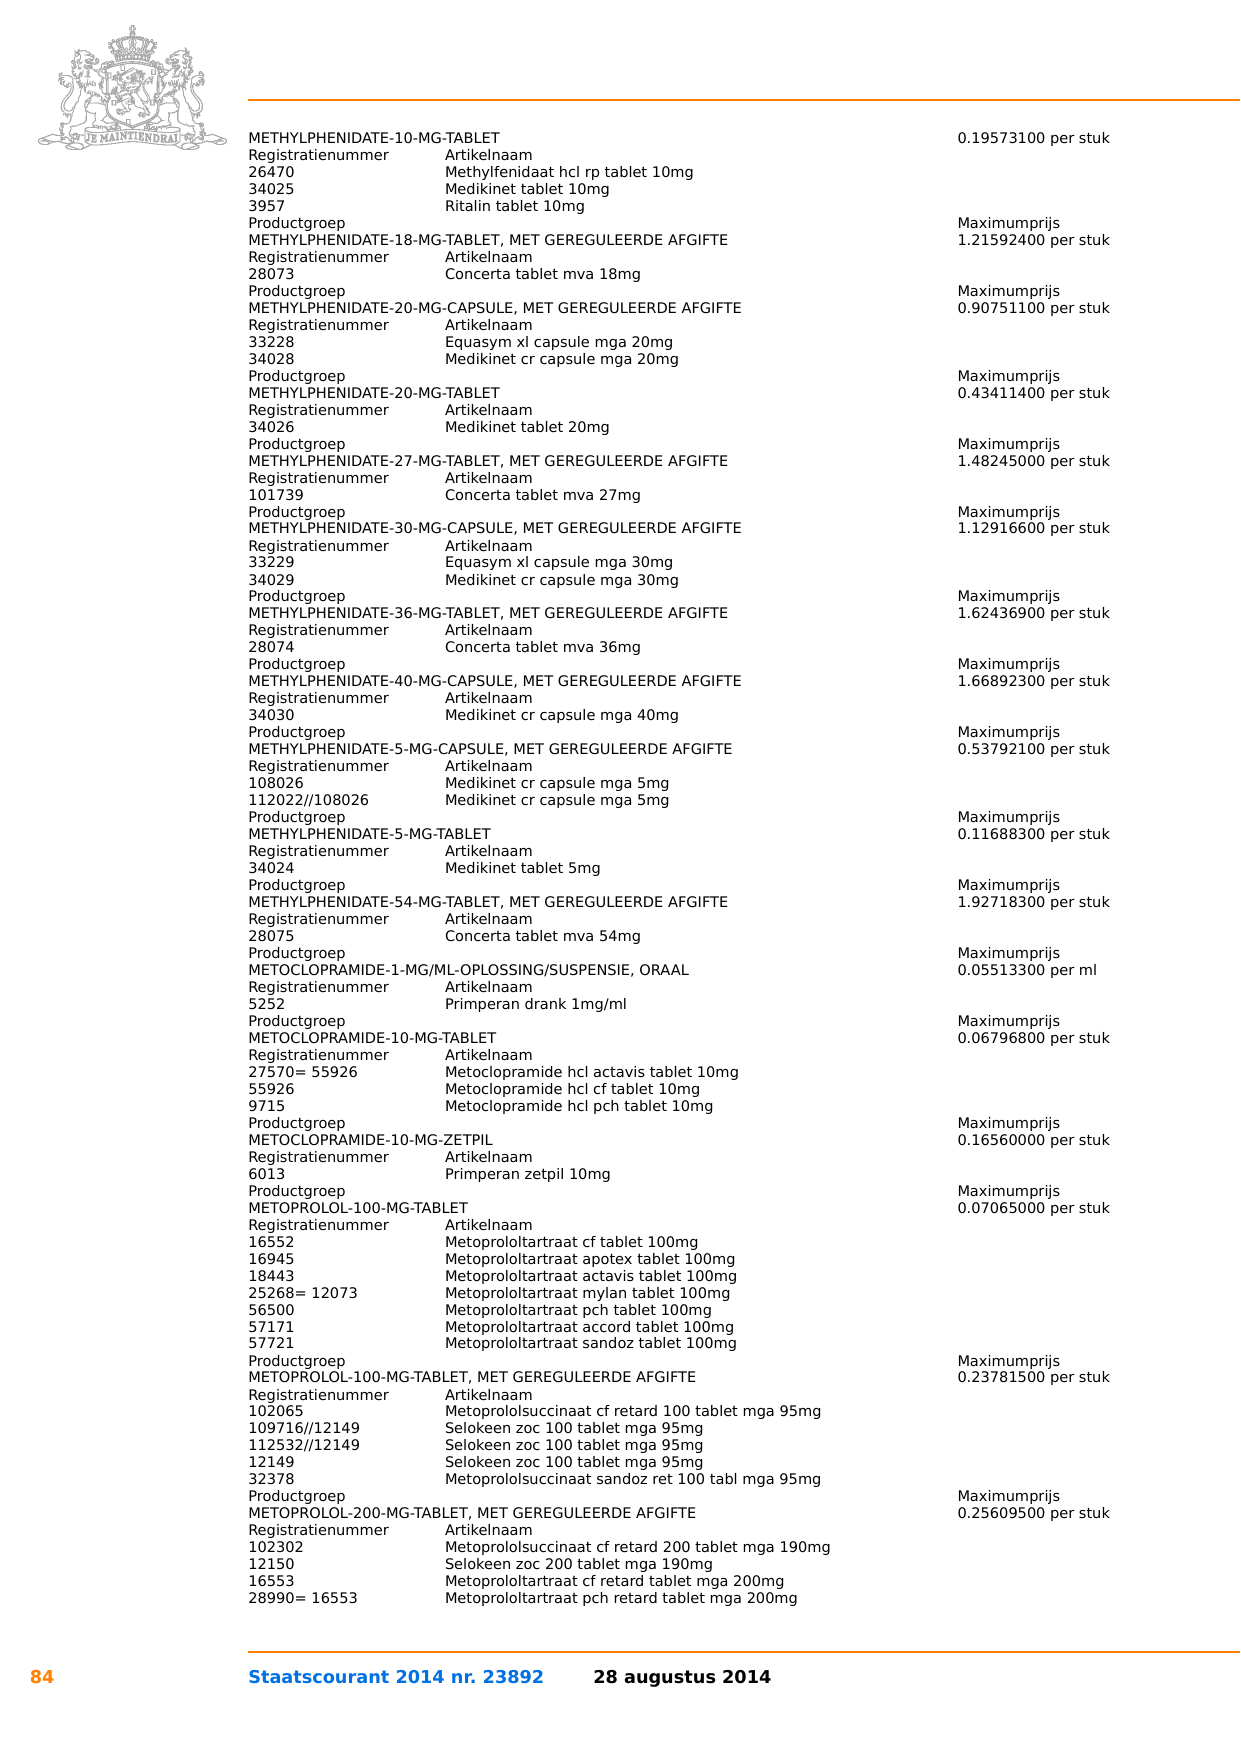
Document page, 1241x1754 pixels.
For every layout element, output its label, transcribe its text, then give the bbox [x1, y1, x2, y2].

table_cell Registratienummer [248, 1386, 439, 1403]
table_cell Artikelnaam [439, 147, 951, 164]
table_cell Methylfenidaat hcl rp tablet 10mg [439, 164, 951, 181]
table_cell [439, 504, 951, 520]
table_cell Metoprololsuccinaat cf retard 100 tablet mga 95mg [439, 1403, 951, 1420]
table_cell Maximumprijs [951, 215, 1163, 232]
table_cell [951, 334, 1163, 351]
table_cell 16553 [248, 1573, 439, 1590]
table_cell 112022//108026 [248, 792, 439, 809]
table_cell 109716//12149 [248, 1420, 439, 1437]
table_cell Productgroep [248, 215, 439, 232]
table_cell Medikinet cr capsule mga 40mg [439, 707, 951, 724]
table_cell Registratienummer [248, 538, 439, 554]
table_cell Artikelnaam [439, 1386, 951, 1403]
table_cell Artikelnaam [439, 402, 951, 418]
table_cell Registratienummer [248, 911, 439, 928]
table_cell [951, 1149, 1163, 1166]
table_cell Registratienummer [248, 1217, 439, 1233]
table_cell Concerta tablet mva 36mg [439, 639, 951, 656]
table_cell 0.07065000 per stuk [951, 1200, 1163, 1217]
table_cell Maximumprijs [951, 1353, 1163, 1369]
table_cell [439, 588, 951, 605]
table_cell [439, 1115, 951, 1132]
table_cell Artikelnaam [439, 249, 951, 266]
table_cell 57721 [248, 1335, 439, 1352]
table_cell Artikelnaam [439, 1217, 951, 1233]
table_cell [951, 402, 1163, 418]
table_cell Maximumprijs [951, 809, 1163, 826]
table_cell [951, 1335, 1163, 1352]
table_cell 1.66892300 per stuk [951, 673, 1163, 690]
table_cell Medikinet cr capsule mga 20mg [439, 351, 951, 368]
table_cell Artikelnaam [439, 979, 951, 996]
table_cell Artikelnaam [439, 622, 951, 639]
table_cell 12149 [248, 1454, 439, 1471]
table_cell Maximumprijs [951, 724, 1163, 741]
table_cell Artikelnaam [439, 690, 951, 707]
table_cell Registratienummer [248, 147, 439, 164]
table_cell [951, 843, 1163, 860]
table_cell Registratienummer [248, 1047, 439, 1064]
table_cell 34030 [248, 707, 439, 724]
table_cell Artikelnaam [439, 317, 951, 334]
table_cell 28075 [248, 928, 439, 945]
table_cell Registratienummer [248, 622, 439, 639]
table_cell 28074 [248, 639, 439, 656]
table_cell METHYLPHENIDATE-20-MG-CAPSULE, MET GEREGULEERDE AFGIFTE [248, 300, 951, 317]
table_cell METHYLPHENIDATE-40-MG-CAPSULE, MET GEREGULEERDE AFGIFTE [248, 673, 951, 690]
table_cell METOCLOPRAMIDE-1-MG/ML-OPLOSSING/SUSPENSIE, ORAAL [248, 962, 951, 979]
table_cell Productgroep [248, 368, 439, 384]
table_cell Maximumprijs [951, 877, 1163, 894]
table_cell 0.53792100 per stuk [951, 741, 1163, 758]
table_cell Metoprololtartraat cf retard tablet mga 200mg [439, 1573, 951, 1590]
table_cell 108026 [248, 775, 439, 792]
table_cell [951, 775, 1163, 792]
table_cell [439, 1013, 951, 1030]
table_cell METHYLPHENIDATE-30-MG-CAPSULE, MET GEREGULEERDE AFGIFTE [248, 520, 951, 537]
table_cell [951, 690, 1163, 707]
table_cell Maximumprijs [951, 588, 1163, 605]
table_cell METHYLPHENIDATE-5-MG-CAPSULE, MET GEREGULEERDE AFGIFTE [248, 741, 951, 758]
table_cell [439, 1353, 951, 1369]
table_cell [439, 809, 951, 826]
table_cell METHYLPHENIDATE-20-MG-TABLET [248, 385, 951, 402]
table_cell Productgroep [248, 877, 439, 894]
table_cell [439, 1488, 951, 1505]
table_cell [951, 1539, 1163, 1556]
table_cell Metoprololtartraat mylan tablet 100mg [439, 1285, 951, 1301]
table_cell [439, 283, 951, 300]
table_cell [951, 1522, 1163, 1539]
table_cell 12150 [248, 1556, 439, 1573]
table_cell Metoclopramide hcl actavis tablet 10mg [439, 1064, 951, 1081]
table_cell 32378 [248, 1471, 439, 1488]
table_cell 1.48245000 per stuk [951, 453, 1163, 469]
table_cell Metoprololtartraat pch tablet 100mg [439, 1301, 951, 1318]
table_cell 57171 [248, 1319, 439, 1335]
table_cell 25268= 12073 [248, 1285, 439, 1301]
table_cell [439, 945, 951, 962]
table_cell [951, 1420, 1163, 1437]
table_cell Productgroep [248, 1013, 439, 1030]
table_cell Registratienummer [248, 1522, 439, 1539]
table_cell METOPROLOL-100-MG-TABLET [248, 1200, 951, 1217]
table_cell Productgroep [248, 724, 439, 741]
table_cell [439, 877, 951, 894]
table_cell Equasym xl capsule mga 20mg [439, 334, 951, 351]
table_cell [951, 1098, 1163, 1115]
table_cell Registratienummer [248, 402, 439, 418]
table_cell [951, 928, 1163, 945]
table_cell Medikinet tablet 20mg [439, 419, 951, 436]
table_cell METHYLPHENIDATE-5-MG-TABLET [248, 826, 951, 843]
table_cell 101739 [248, 486, 439, 503]
table_cell 0.25609500 per stuk [951, 1505, 1163, 1522]
table_cell 34029 [248, 571, 439, 588]
table_cell 0.16560000 per stuk [951, 1132, 1163, 1149]
table_cell Registratienummer [248, 758, 439, 775]
table_cell [439, 436, 951, 452]
table_cell 33228 [248, 334, 439, 351]
table_cell Metoprololsuccinaat cf retard 200 tablet mga 190mg [439, 1539, 951, 1556]
table_cell Productgroep [248, 436, 439, 452]
table_cell [951, 1590, 1163, 1607]
table_cell [951, 792, 1163, 809]
table_cell Productgroep [248, 504, 439, 520]
table_cell [951, 538, 1163, 554]
table_cell 9715 [248, 1098, 439, 1115]
table_cell [951, 351, 1163, 368]
table_cell Primperan drank 1mg/ml [439, 996, 951, 1013]
table_cell Registratienummer [248, 317, 439, 334]
table_cell Ritalin tablet 10mg [439, 198, 951, 215]
table_cell Metoprololtartraat apotex tablet 100mg [439, 1251, 951, 1267]
table_cell Maximumprijs [951, 1115, 1163, 1132]
table_cell Productgroep [248, 283, 439, 300]
table_cell [951, 1251, 1163, 1267]
table_cell Metoclopramide hcl pch tablet 10mg [439, 1098, 951, 1115]
table_cell Metoprololtartraat sandoz tablet 100mg [439, 1335, 951, 1352]
table_cell 102065 [248, 1403, 439, 1420]
table_cell [951, 758, 1163, 775]
table_cell Maximumprijs [951, 1183, 1163, 1199]
table_cell [951, 198, 1163, 215]
table_cell [951, 979, 1163, 996]
table_cell 1.62436900 per stuk [951, 605, 1163, 622]
table_cell [951, 317, 1163, 334]
table_cell [951, 622, 1163, 639]
table_cell Medikinet tablet 5mg [439, 860, 951, 877]
table_cell [951, 1285, 1163, 1301]
table_cell Primperan zetpil 10mg [439, 1166, 951, 1183]
table_cell Metoprololtartraat actavis tablet 100mg [439, 1268, 951, 1284]
table_cell Registratienummer [248, 843, 439, 860]
table_cell Productgroep [248, 945, 439, 962]
table_cell [951, 470, 1163, 486]
table_cell [951, 1081, 1163, 1098]
table_cell Selokeen zoc 200 tablet mga 190mg [439, 1556, 951, 1573]
table_cell Concerta tablet mva 18mg [439, 266, 951, 283]
table_cell Maximumprijs [951, 436, 1163, 452]
table_cell [951, 1573, 1163, 1590]
table_cell Registratienummer [248, 979, 439, 996]
table_cell Productgroep [248, 1488, 439, 1505]
table_cell Medikinet cr capsule mga 5mg [439, 775, 951, 792]
table_cell Metoprololtartraat accord tablet 100mg [439, 1319, 951, 1335]
table_cell Artikelnaam [439, 470, 951, 486]
table_cell [951, 1386, 1163, 1403]
table_cell 0.05513300 per ml [951, 962, 1163, 979]
table_cell Equasym xl capsule mga 30mg [439, 554, 951, 571]
table_cell [951, 571, 1163, 588]
table_cell 28073 [248, 266, 439, 283]
table_cell Artikelnaam [439, 843, 951, 860]
table_cell Medikinet cr capsule mga 5mg [439, 792, 951, 809]
table_cell [951, 554, 1163, 571]
table_cell 33229 [248, 554, 439, 571]
table_cell Artikelnaam [439, 1522, 951, 1539]
table_cell 1.12916600 per stuk [951, 520, 1163, 537]
table_cell 0.43411400 per stuk [951, 385, 1163, 402]
table_cell [951, 860, 1163, 877]
table_cell [951, 249, 1163, 266]
table_cell [439, 215, 951, 232]
table_cell METHYLPHENIDATE-36-MG-TABLET, MET GEREGULEERDE AFGIFTE [248, 605, 951, 622]
table_cell Productgroep [248, 1183, 439, 1199]
table_cell METOPROLOL-100-MG-TABLET, MET GEREGULEERDE AFGIFTE [248, 1369, 951, 1386]
table_cell Productgroep [248, 588, 439, 605]
table_cell 26470 [248, 164, 439, 181]
table_cell Maximumprijs [951, 283, 1163, 300]
table_cell [951, 1064, 1163, 1081]
table_cell [951, 181, 1163, 198]
table_cell METHYLPHENIDATE-27-MG-TABLET, MET GEREGULEERDE AFGIFTE [248, 453, 951, 469]
table_cell [951, 1047, 1163, 1064]
table_cell 0.23781500 per stuk [951, 1369, 1163, 1386]
table_cell [951, 1268, 1163, 1284]
table_cell [951, 266, 1163, 283]
table_cell Metoprololtartraat cf tablet 100mg [439, 1234, 951, 1251]
table_cell [951, 486, 1163, 503]
table_cell [951, 1217, 1163, 1233]
table_cell [439, 724, 951, 741]
table_cell Artikelnaam [439, 911, 951, 928]
table_cell 16945 [248, 1251, 439, 1267]
table_cell [951, 164, 1163, 181]
table_cell [951, 1471, 1163, 1488]
table_cell [951, 1166, 1163, 1183]
table_cell Medikinet tablet 10mg [439, 181, 951, 198]
table_cell Selokeen zoc 100 tablet mga 95mg [439, 1420, 951, 1437]
table_cell 0.06796800 per stuk [951, 1030, 1163, 1047]
table_cell Concerta tablet mva 27mg [439, 486, 951, 503]
table_cell METOPROLOL-200-MG-TABLET, MET GEREGULEERDE AFGIFTE [248, 1505, 951, 1522]
table_cell METHYLPHENIDATE-18-MG-TABLET, MET GEREGULEERDE AFGIFTE [248, 232, 951, 249]
table_cell Registratienummer [248, 1149, 439, 1166]
table_cell [951, 1437, 1163, 1454]
table_cell Registratienummer [248, 690, 439, 707]
table_cell [951, 996, 1163, 1013]
table_cell 0.19573100 per stuk [951, 130, 1163, 147]
table_cell Artikelnaam [439, 1047, 951, 1064]
table_cell Medikinet cr capsule mga 30mg [439, 571, 951, 588]
table_cell Maximumprijs [951, 368, 1163, 384]
table_cell Metoprololtartraat pch retard tablet mga 200mg [439, 1590, 951, 1607]
table_cell [951, 1403, 1163, 1420]
table_cell Productgroep [248, 1353, 439, 1369]
picture [38, 25, 227, 150]
table_cell 102302 [248, 1539, 439, 1556]
table_cell [951, 1454, 1163, 1471]
table_cell 6013 [248, 1166, 439, 1183]
table_cell [951, 639, 1163, 656]
table_cell Maximumprijs [951, 945, 1163, 962]
table_cell [439, 656, 951, 673]
table_cell 28990= 16553 [248, 1590, 439, 1607]
table_cell 34028 [248, 351, 439, 368]
table_cell [951, 1319, 1163, 1335]
table_cell Productgroep [248, 656, 439, 673]
table_cell Metoprololsuccinaat sandoz ret 100 tabl mga 95mg [439, 1471, 951, 1488]
table_cell Selokeen zoc 100 tablet mga 95mg [439, 1437, 951, 1454]
table_cell Productgroep [248, 809, 439, 826]
table_cell 1.21592400 per stuk [951, 232, 1163, 249]
table_cell Maximumprijs [951, 504, 1163, 520]
table_cell [951, 1556, 1163, 1573]
table_cell 0.90751100 per stuk [951, 300, 1163, 317]
table_cell Artikelnaam [439, 1149, 951, 1166]
table_cell [439, 1183, 951, 1199]
table_cell 34025 [248, 181, 439, 198]
table_cell METHYLPHENIDATE-10-MG-TABLET [248, 130, 951, 147]
table_cell Maximumprijs [951, 656, 1163, 673]
table_cell 27570= 55926 [248, 1064, 439, 1081]
table_cell METOCLOPRAMIDE-10-MG-TABLET [248, 1030, 951, 1047]
table_cell Artikelnaam [439, 538, 951, 554]
table_cell Maximumprijs [951, 1013, 1163, 1030]
table_cell Artikelnaam [439, 758, 951, 775]
table_cell 16552 [248, 1234, 439, 1251]
table_cell [951, 147, 1163, 164]
table_cell 0.11688300 per stuk [951, 826, 1163, 843]
table_cell Concerta tablet mva 54mg [439, 928, 951, 945]
table_cell Selokeen zoc 100 tablet mga 95mg [439, 1454, 951, 1471]
table_cell [951, 911, 1163, 928]
table_cell 34026 [248, 419, 439, 436]
table_cell METOCLOPRAMIDE-10-MG-ZETPIL [248, 1132, 951, 1149]
table_cell METHYLPHENIDATE-54-MG-TABLET, MET GEREGULEERDE AFGIFTE [248, 894, 951, 911]
table_cell Registratienummer [248, 470, 439, 486]
table_cell [951, 419, 1163, 436]
table_cell 5252 [248, 996, 439, 1013]
table_cell [951, 707, 1163, 724]
table_cell [439, 368, 951, 384]
table_cell 56500 [248, 1301, 439, 1318]
table_cell Registratienummer [248, 249, 439, 266]
table_cell [951, 1234, 1163, 1251]
table_cell Metoclopramide hcl cf tablet 10mg [439, 1081, 951, 1098]
table_cell [951, 1301, 1163, 1318]
table_cell 34024 [248, 860, 439, 877]
table_cell 112532//12149 [248, 1437, 439, 1454]
table_cell 18443 [248, 1268, 439, 1284]
table_cell Maximumprijs [951, 1488, 1163, 1505]
table_cell 55926 [248, 1081, 439, 1098]
table_cell 1.92718300 per stuk [951, 894, 1163, 911]
table_cell 3957 [248, 198, 439, 215]
table_cell Productgroep [248, 1115, 439, 1132]
